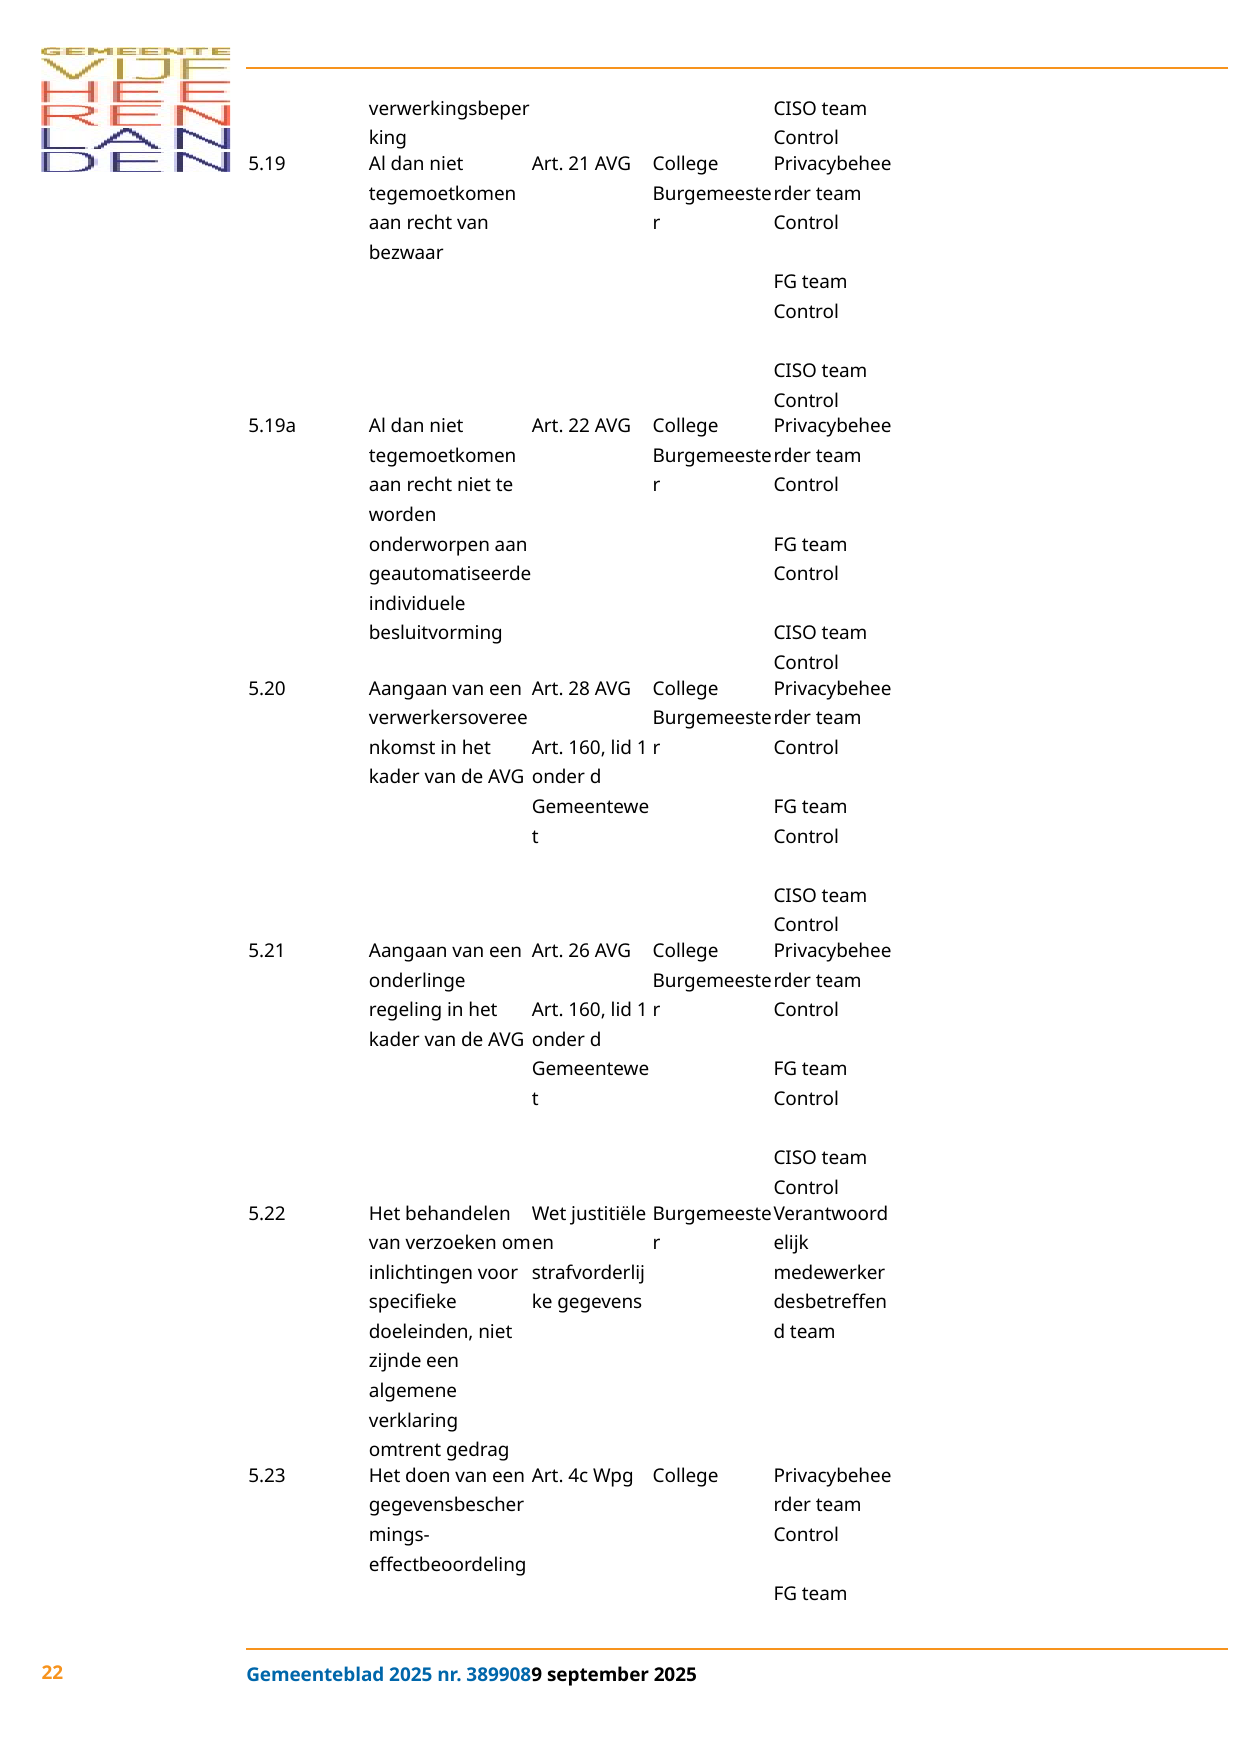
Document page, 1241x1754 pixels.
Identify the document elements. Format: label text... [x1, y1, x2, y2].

table_cell [1015, 675, 1152, 937]
table_cell [653, 95, 773, 150]
table_cell 5.19 [248, 150, 369, 412]
table_cell 5.21 [248, 937, 369, 1200]
table_cell Privacybeheerder team Control FG team Control CISO team Control [773, 937, 894, 1200]
table_cell [1015, 1200, 1152, 1462]
table_cell Art. 26 AVG Art. 160, lid 1 onder d Gemeentewet [532, 937, 652, 1200]
picture [41, 47, 231, 172]
table_cell College Burgemeester [653, 937, 773, 1200]
table_cell [894, 937, 1015, 1200]
table_cell Aangaan van een onderlinge regeling in het kader van de AVG [369, 937, 532, 1200]
table_cell College [653, 1462, 773, 1606]
table_cell [1015, 150, 1152, 412]
table_cell Verantwoordelijk medewerker desbetreffend team [773, 1200, 894, 1462]
table_cell [894, 95, 1015, 150]
table_cell verwerkingsbeperking [369, 95, 532, 150]
table_cell [894, 150, 1015, 412]
table_cell 5.20 [248, 675, 369, 937]
table_cell CISO team Control [773, 95, 894, 150]
table_cell Privacybeheerder team Control FG team Control CISO team Control [773, 413, 894, 675]
table_cell [894, 1462, 1015, 1606]
table_cell [1015, 937, 1152, 1200]
table_cell 5.23 [248, 1462, 369, 1606]
table_cell Wet justitiële en strafvorderlijke gegevens [532, 1200, 652, 1462]
table_cell Burgemeester [653, 1200, 773, 1462]
table_cell [248, 95, 369, 150]
table_cell Al dan niet tegemoetkomen aan recht van bezwaar [369, 150, 532, 412]
table_cell Privacybeheerder team Control FG team [773, 1462, 894, 1606]
table_cell Het doen van een gegevensbeschermings-effectbeoordeling [369, 1462, 532, 1606]
table_cell Art. 21 AVG [532, 150, 652, 412]
table_cell College Burgemeester [653, 413, 773, 675]
table_cell [1015, 95, 1152, 150]
table_cell Het behandelen van verzoeken om inlichtingen voor specifieke doeleinden, niet zijnde een algemene verklaring omtrent gedrag [369, 1200, 532, 1462]
table_cell Privacybeheerder team Control FG team Control CISO team Control [773, 150, 894, 412]
table_cell Privacybeheerder team Control FG team Control CISO team Control [773, 675, 894, 937]
table_cell Art. 28 AVG Art. 160, lid 1 onder d Gemeentewet [532, 675, 652, 937]
table_cell Al dan niet tegemoetkomen aan recht niet te worden onderworpen aan geautomatiseerde individuele besluitvorming [369, 413, 532, 675]
table_cell [894, 675, 1015, 937]
table_cell Aangaan van een verwerkersovereenkomst in het kader van de AVG [369, 675, 532, 937]
table_cell [1015, 1462, 1152, 1606]
table_cell College Burgemeester [653, 150, 773, 412]
table_cell [894, 1200, 1015, 1462]
table_cell 5.22 [248, 1200, 369, 1462]
table_cell College Burgemeester [653, 675, 773, 937]
table_cell 5.19a [248, 413, 369, 675]
table_cell [532, 95, 652, 150]
table_cell [1015, 413, 1152, 675]
table_cell Art. 4c Wpg [532, 1462, 652, 1606]
table_cell [894, 413, 1015, 675]
table_cell Art. 22 AVG [532, 413, 652, 675]
